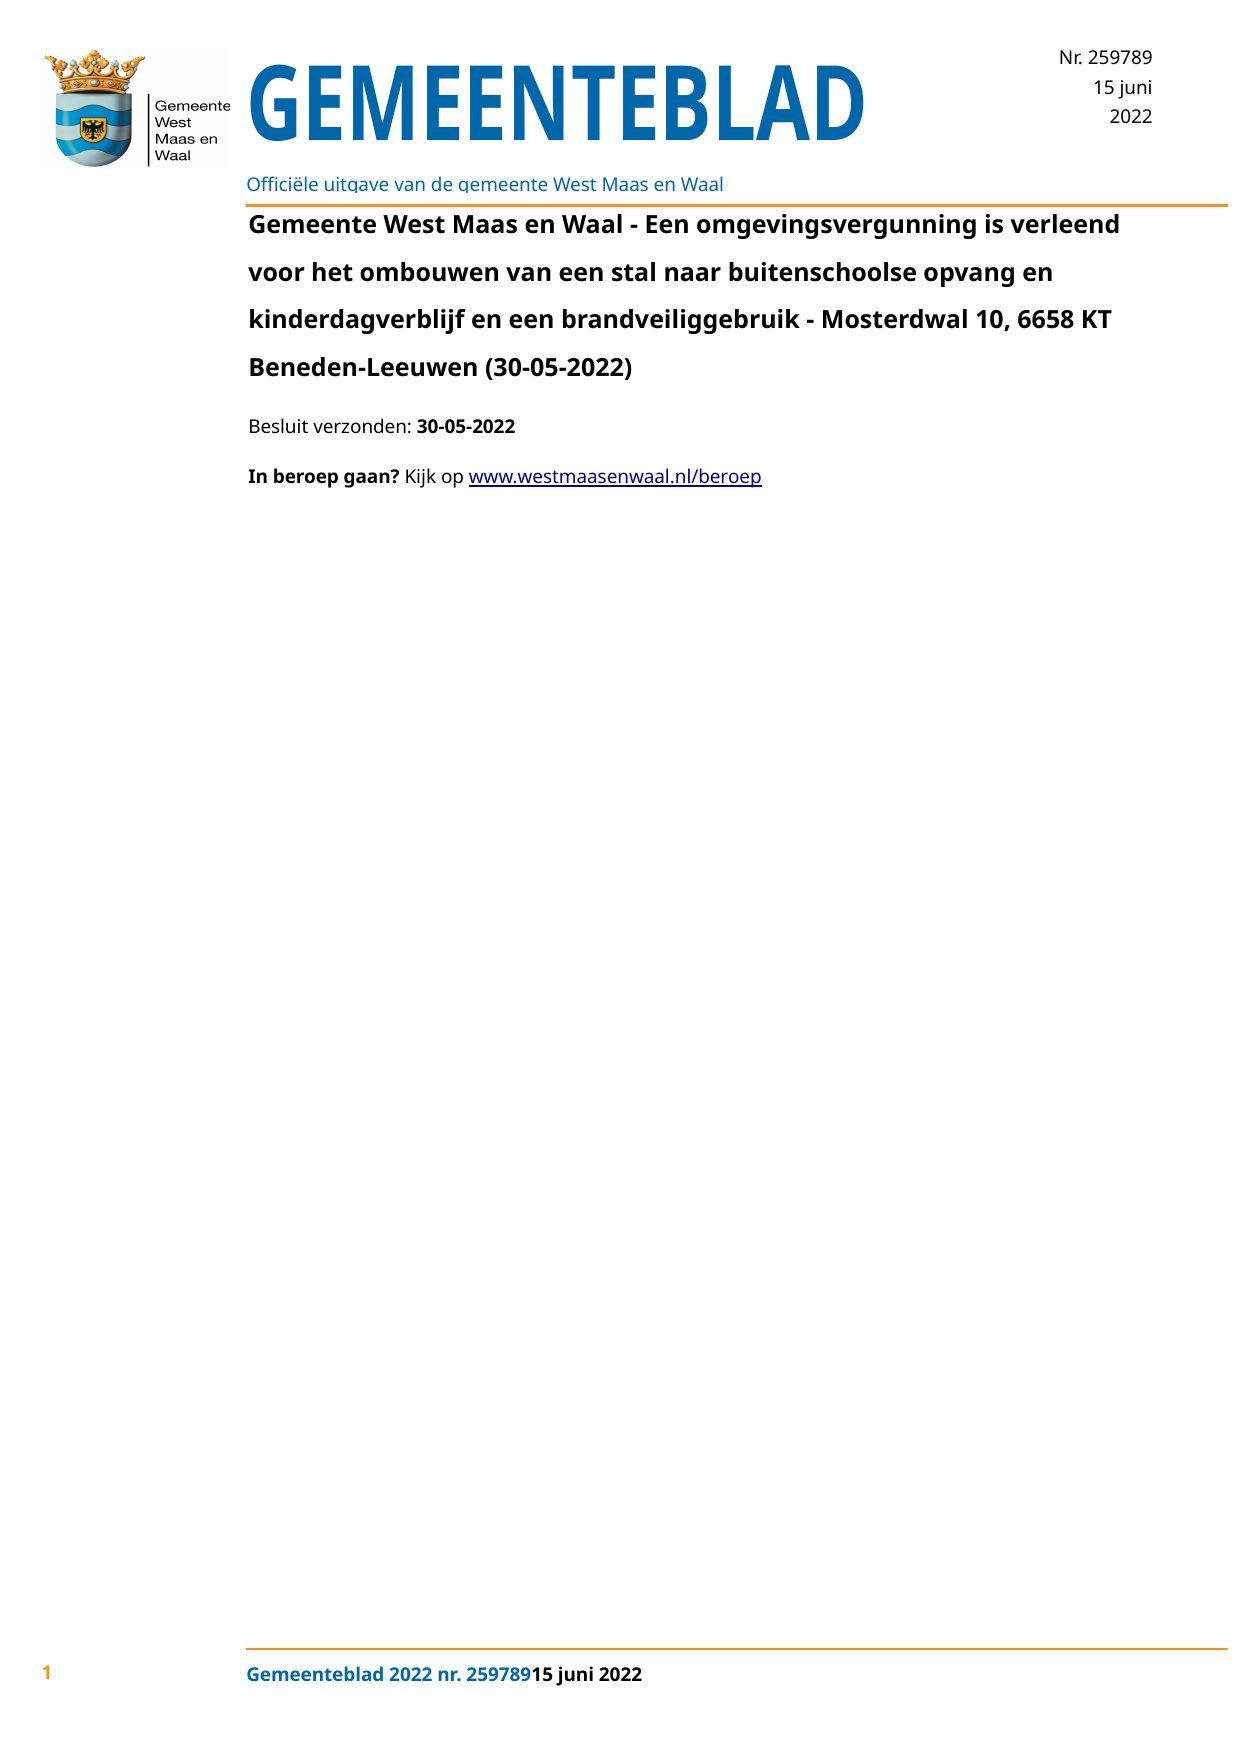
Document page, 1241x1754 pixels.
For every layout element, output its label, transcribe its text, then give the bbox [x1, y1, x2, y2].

text In beroep gaan? Kijk op www.westmaasenwaal.nl/beroep [248, 463, 1152, 489]
text Besluit verzonden: 30-05-2022 [248, 413, 1152, 439]
picture [41, 47, 231, 172]
text Gemeente West Maas en Waal - Een omgevingsvergunning is verleend voor het ombouwen van een stal naar buitenschoolse opvang en kinderdagverblijf en een brandveiliggebruik - Mosterdwal 10, 6658 KT Beneden-Leeuwen (30-05-2022) [248, 207, 1152, 384]
